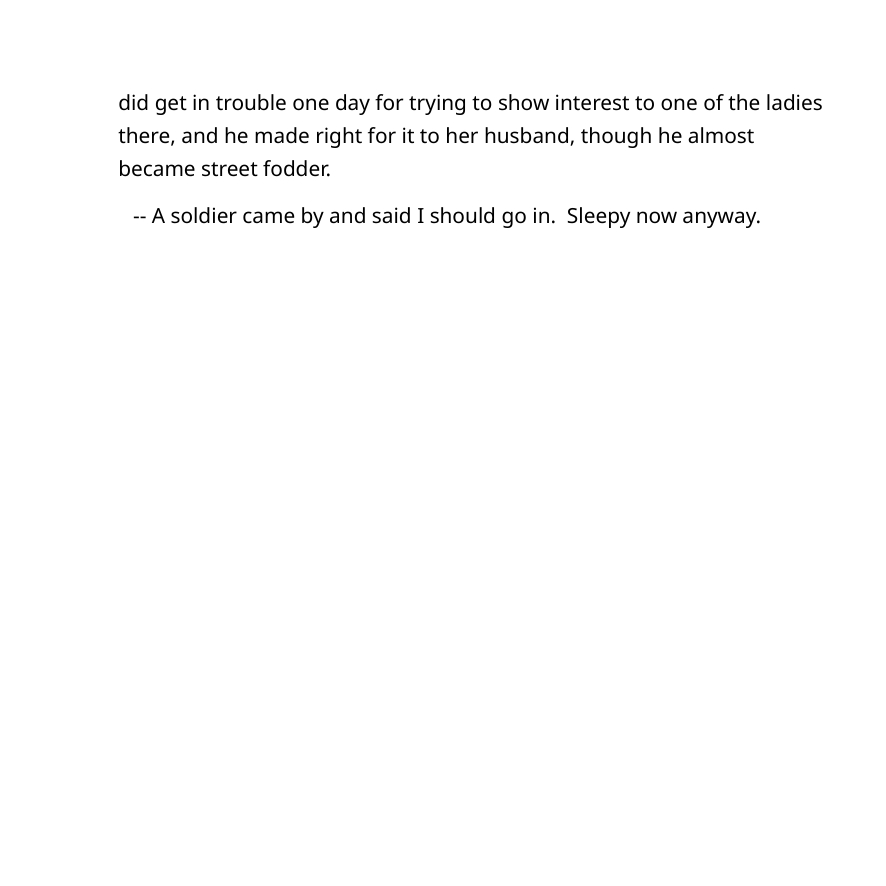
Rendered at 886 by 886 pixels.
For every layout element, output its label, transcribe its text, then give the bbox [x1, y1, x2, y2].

text did get in trouble one day for trying to show interest to one of the ladies there, and he made right for it to her husband, though he almost became street fodder. [118, 88, 827, 182]
text -- A soldier came by and said I should go in. Sleepy now anyway. [118, 201, 827, 229]
